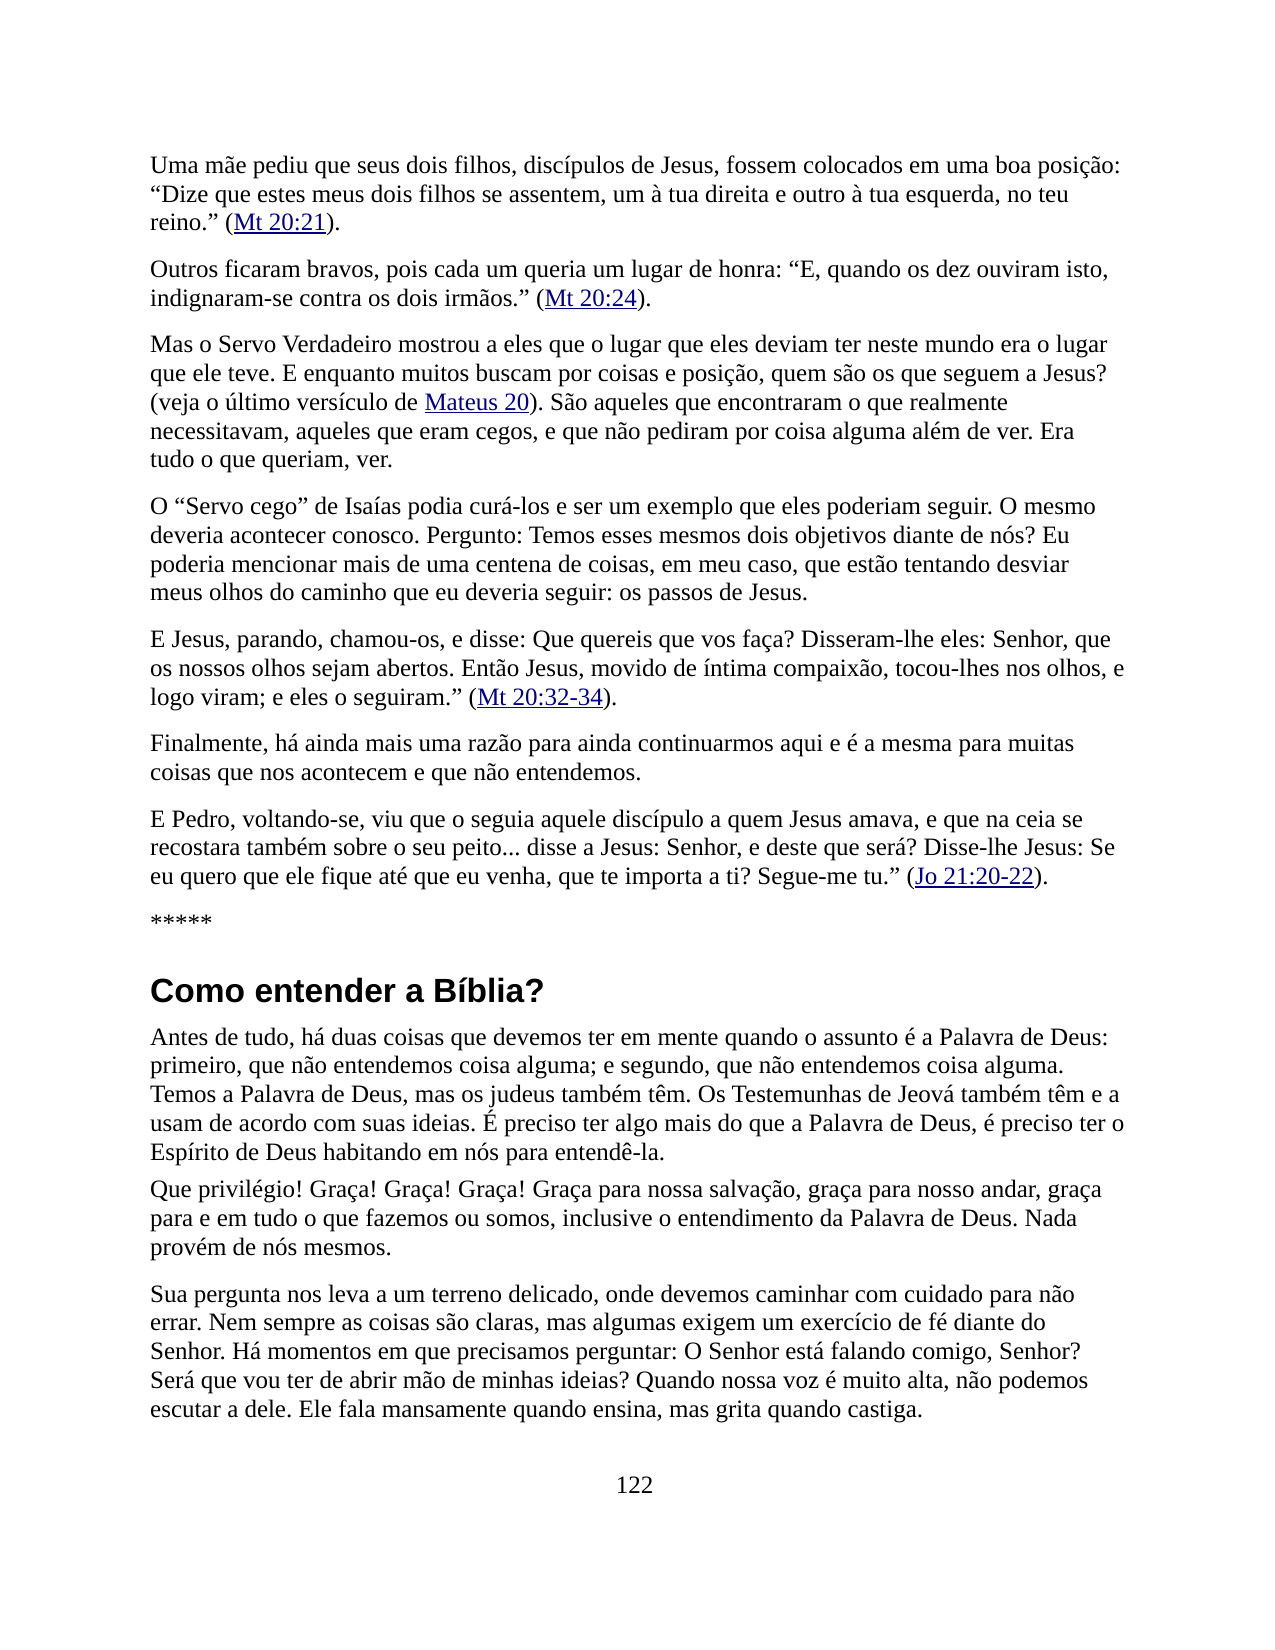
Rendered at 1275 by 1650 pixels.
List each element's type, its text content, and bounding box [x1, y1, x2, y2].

text E Jesus, parando, chamou-os, e disse: Que quereis que vos faça? Disseram-lhe eles: Senhor, que os nossos olhos sejam abertos. Então Jesus, movido de íntima compaixão, tocou-lhes nos olhos, e logo viram; e eles o seguiram.” (Mt 20:32-34). [150, 624, 1125, 710]
text Uma mãe pediu que seus dois filhos, discípulos de Jesus, fossem colocados em uma boa posição: “Dize que estes meus dois filhos se assentem, um à tua direita e outro à tua esquerda, no teu reino.” (Mt 20:21). [150, 150, 1125, 236]
text Finalmente, há ainda mais uma razão para ainda continuarmos aqui e é a mesma para muitas coisas que nos acontecem e que não entendemos. [150, 728, 1125, 786]
text E Pedro, voltando-se, viu que o seguia aquele discípulo a quem Jesus amava, e que na ceia se recostara também sobre o seu peito... disse a Jesus: Senhor, e deste que será? Disse-lhe Jesus: Se eu quero que ele fique até que eu venha, que te importa a ti? Segue-me tu.” (Jo 21:20-22). [150, 804, 1125, 890]
text Outros ficaram bravos, pois cada um queria um lugar de honra: “E, quando os dez ouviram isto, indignaram-se contra os dois irmãos.” (Mt 20:24). [150, 254, 1125, 312]
subtitle Como entender a Bíblia? [150, 971, 1125, 1009]
text ***** [150, 908, 1125, 937]
text Sua pergunta nos leva a um terreno delicado, onde devemos caminhar com cuidado para não errar. Nem sempre as coisas são claras, mas algumas exigem um exercício de fé diante do Senhor. Há momentos em que precisamos perguntar: O Senhor está falando comigo, Senhor? Será que vou ter de abrir mão de minhas ideias? Quando nossa voz é muito alta, não podemos escutar a dele. Ele fala mansamente quando ensina, mas grita quando castiga. [150, 1279, 1125, 1422]
text O “Servo cego” de Isaías podia curá-los e ser um exemplo que eles poderiam seguir. O mesmo deveria acontecer conosco. Pergunto: Temos esses mesmos dois objetivos diante de nós? Eu poderia mencionar mais de uma centena de coisas, em meu caso, que estão tentando desviar meus olhos do caminho que eu deveria seguir: os passos de Jesus. [150, 491, 1125, 606]
text Antes de tudo, há duas coisas que devemos ter em mente quando o assunto é a Palavra de Deus: primeiro, que não entendemos coisa alguma; e segundo, que não entendemos coisa alguma. Temos a Palavra de Deus, mas os judeus também têm. Os Testemunhas de Jeová também têm e a usam de acordo com suas ideias. É preciso ter algo mais do que a Palavra de Deus, é preciso ter o Espírito de Deus habitando em nós para entendê-la. [150, 1022, 1125, 1166]
text Mas o Servo Verdadeiro mostrou a eles que o lugar que eles deviam ter neste mundo era o lugar que ele teve. E enquanto muitos buscam por coisas e posição, quem são os que seguem a Jesus? (veja o último versículo de Mateus 20). São aqueles que encontraram o que realmente necessitavam, aqueles que eram cegos, e que não pediram por coisa alguma além de ver. Era tudo o que queriam, ver. [150, 329, 1125, 473]
text Que privilégio! Graça! Graça! Graça! Graça para nossa salvação, graça para nosso andar, graça para e em tudo o que fazemos ou somos, inclusive o entendimento da Palavra de Deus. Nada provém de nós mesmos. [150, 1174, 1125, 1261]
